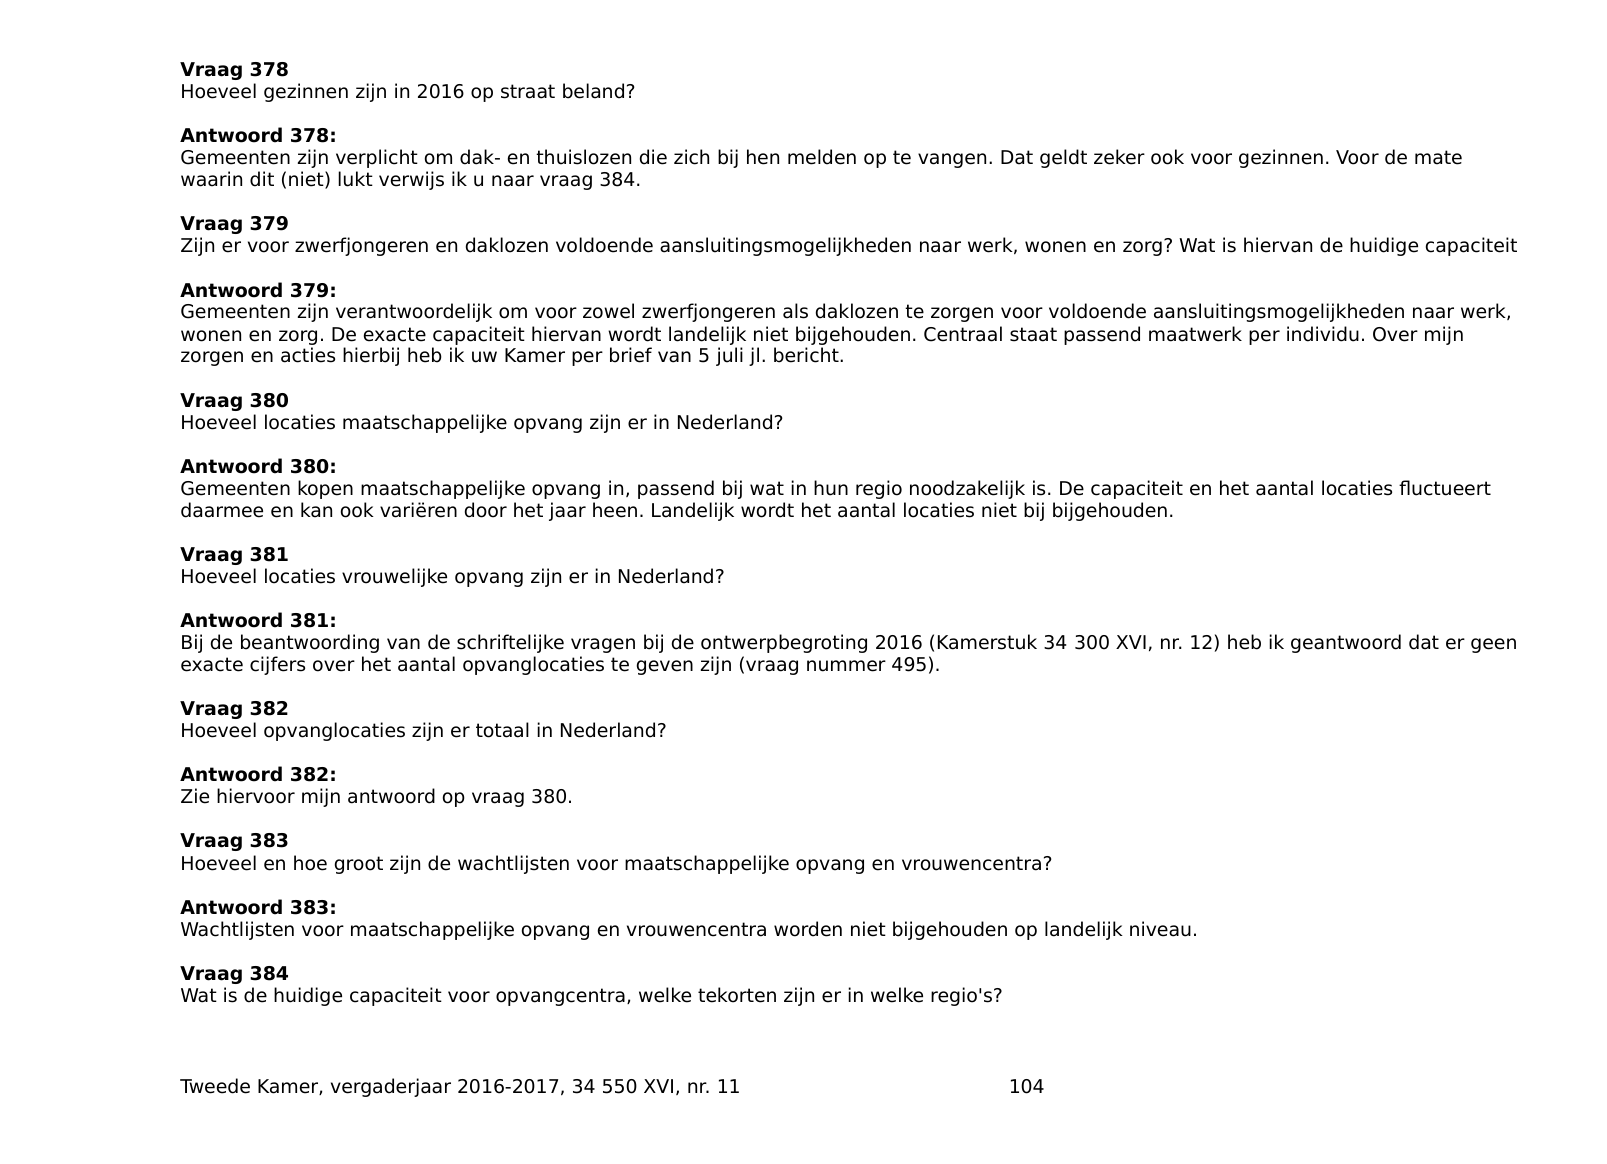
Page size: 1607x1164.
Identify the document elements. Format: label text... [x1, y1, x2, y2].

text Bij de beantwoording van de schriftelijke vragen bij de ontwerpbegroting 2016 (Kamerstuk 34 300 XVI, nr. 12) heb ik geantwoord dat er geen exacte cijfers over het aantal opvanglocaties te geven zijn (vraag nummer 495). [180, 632, 1529, 676]
text Gemeenten kopen maatschappelijke opvang in, passend bij wat in hun regio noodzakelijk is. De capaciteit en het aantal locaties fluctueert daarmee en kan ook variëren door het jaar heen. Landelijk wordt het aantal locaties niet bij bijgehouden. [180, 478, 1529, 522]
text Vraag 379 [180, 213, 1529, 235]
text Hoeveel locaties maatschappelijke opvang zijn er in Nederland? [180, 412, 1529, 433]
text Vraag 382 [180, 698, 1529, 720]
text Wachtlijsten voor maatschappelijke opvang en vrouwencentra worden niet bijgehouden op landelijk niveau. [180, 918, 1529, 941]
text Antwoord 381: [180, 610, 1529, 632]
text Hoeveel opvanglocaties zijn er totaal in Nederland? [180, 720, 1529, 742]
text Antwoord 380: [180, 456, 1529, 478]
text Zijn er voor zwerfjongeren en daklozen voldoende aansluitingsmogelijkheden naar werk, wonen en zorg? Wat is hiervan de huidige capaciteit [180, 235, 1529, 257]
text Antwoord 378: [180, 125, 1529, 147]
text Antwoord 379: [180, 279, 1529, 301]
text Hoeveel gezinnen zijn in 2016 op straat beland? [180, 81, 1529, 103]
text Zie hiervoor mijn antwoord op vraag 380. [180, 786, 1529, 808]
text Hoeveel en hoe groot zijn de wachtlijsten voor maatschappelijke opvang en vrouwencentra? [180, 852, 1529, 874]
text Vraag 378 [180, 59, 1529, 81]
text Vraag 384 [180, 963, 1529, 985]
text Wat is de huidige capaciteit voor opvangcentra, welke tekorten zijn er in welke regio's? [180, 985, 1529, 1007]
text Gemeenten zijn verantwoordelijk om voor zowel zwerfjongeren als daklozen te zorgen voor voldoende aansluitingsmogelijkheden naar werk, wonen en zorg. De exacte capaciteit hiervan wordt landelijk niet bijgehouden. Centraal staat passend maatwerk per individu. Over mijn zorgen en acties hierbij heb ik uw Kamer per brief van 5 juli jl. bericht. [180, 301, 1529, 367]
text Vraag 381 [180, 544, 1529, 566]
text Vraag 383 [180, 830, 1529, 852]
text Antwoord 382: [180, 764, 1529, 786]
text Vraag 380 [180, 389, 1529, 412]
text Antwoord 383: [180, 897, 1529, 918]
text Hoeveel locaties vrouwelijke opvang zijn er in Nederland? [180, 566, 1529, 588]
text Gemeenten zijn verplicht om dak- en thuislozen die zich bij hen melden op te vangen. Dat geldt zeker ook voor gezinnen. Voor de mate waarin dit (niet) lukt verwijs ik u naar vraag 384. [180, 147, 1529, 191]
